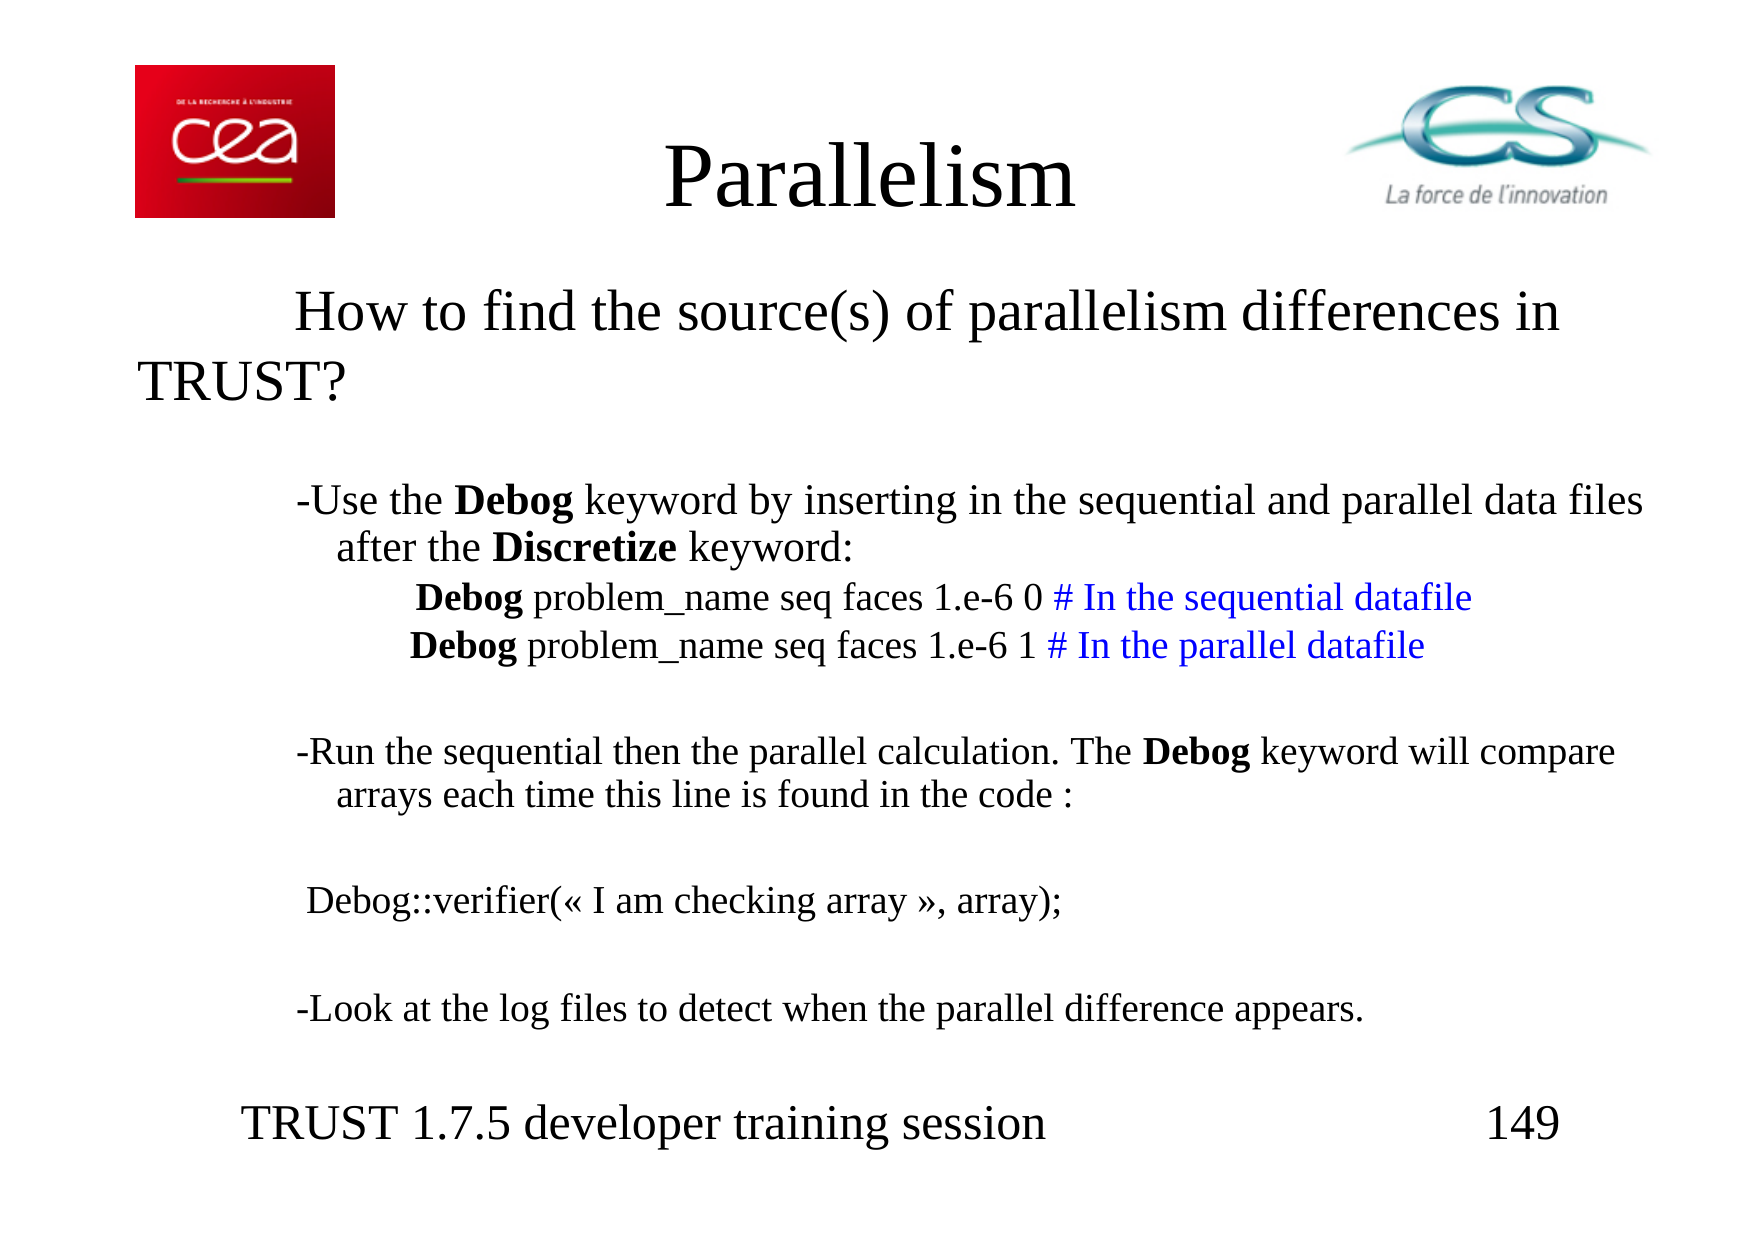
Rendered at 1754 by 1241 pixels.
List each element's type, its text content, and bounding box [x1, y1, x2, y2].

picture [1546, 73, 1662, 218]
picture [135, 65, 195, 218]
text_box How to find the source(s) of parallelism differences in TRUST? -Use the Debog keyword by inserting in the sequential and parallel data files after the Discretize keyword: Debog problem_name seq faces 1.e-6 0 # In the sequential datafile Debog problem_name seq faces 1.e-6 1 # In the parallel datafile -Run the sequential then the parallel calculation. The Debog keyword will compare arrays each time this line is found in the code : Debog::verifier(« I am checking array », array); -Look at the log files to detect when the parallel difference appears. [121, 264, 1696, 1075]
title Parallelism [195, 44, 1546, 264]
